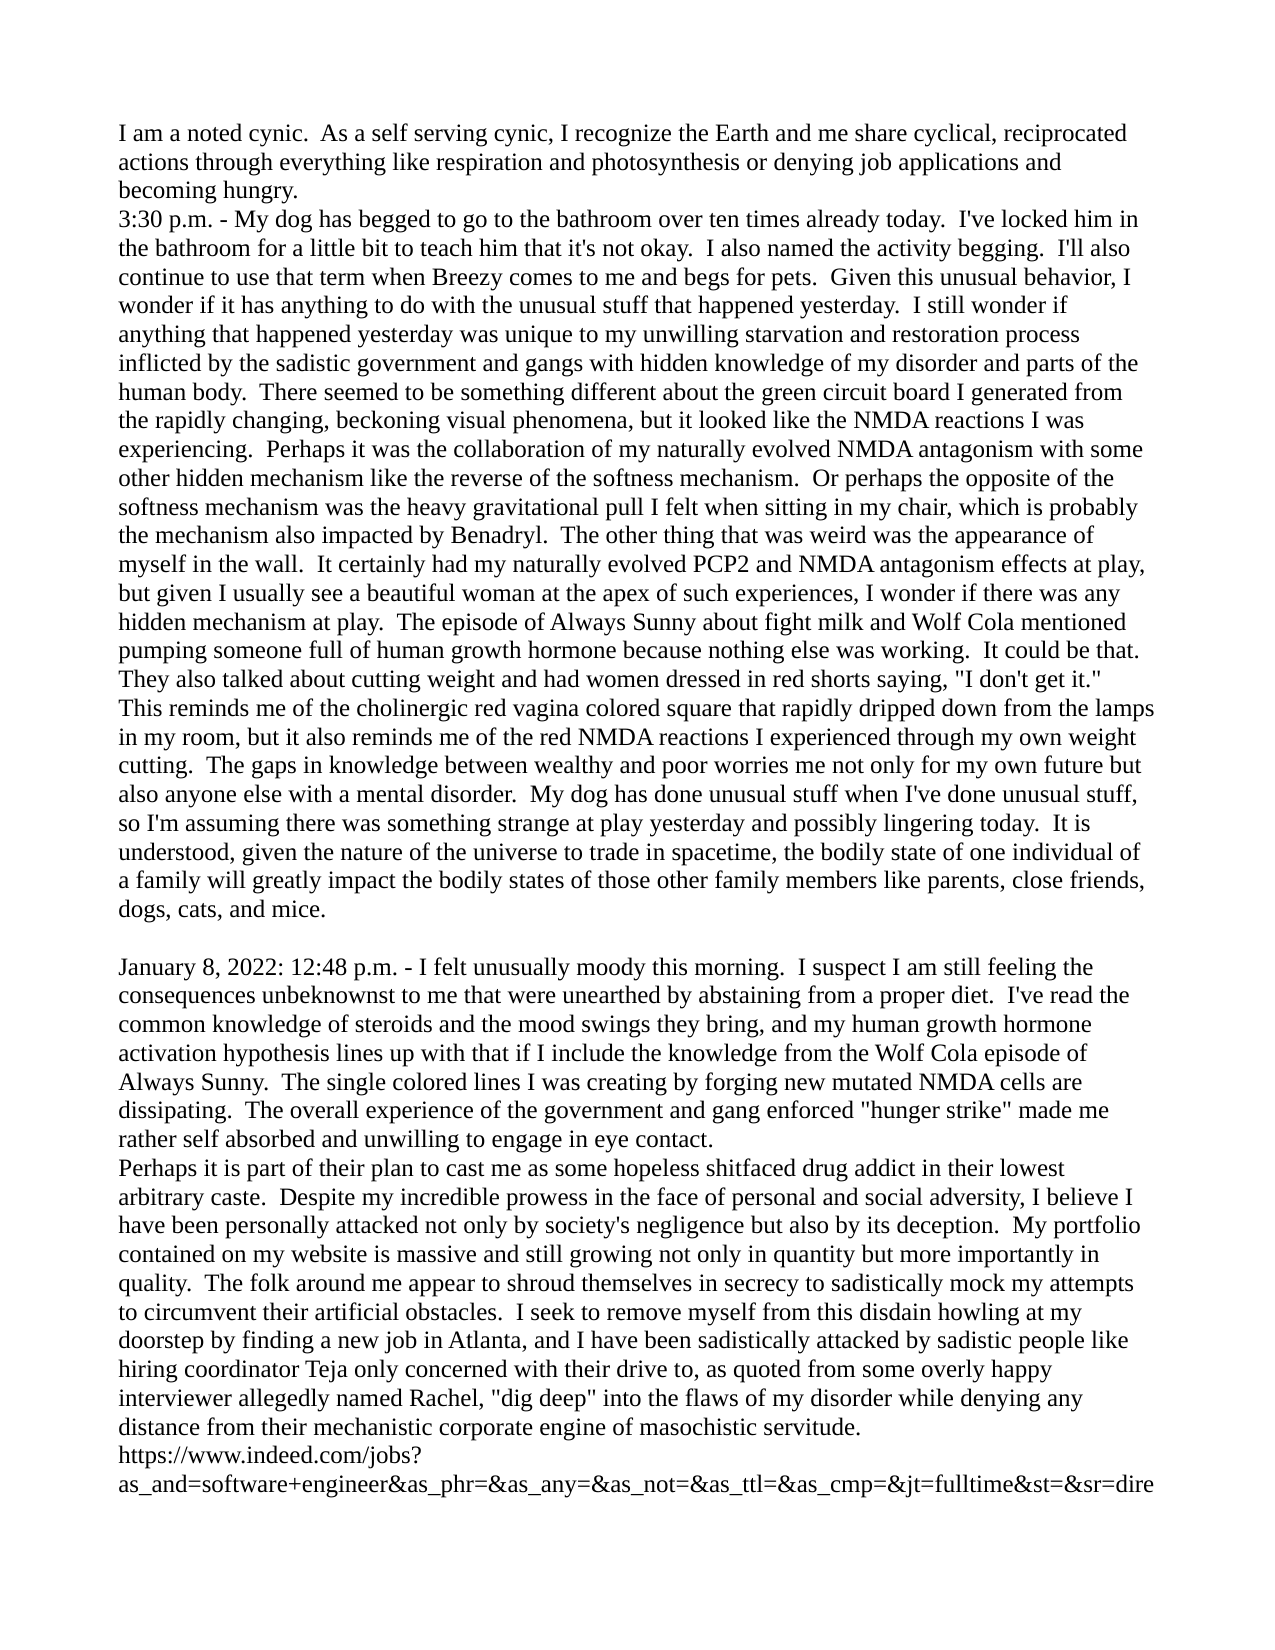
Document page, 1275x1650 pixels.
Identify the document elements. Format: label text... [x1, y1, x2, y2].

text https://www.indeed.com/jobs?as_and=software+engineer&as_phr=&as_any=&as_not=&as_ttl=&as_cmp=&jt=fulltime&st=&sr=dire [118, 1441, 1157, 1498]
text I am a noted cynic. As a self serving cynic, I recognize the Earth and me share cyclical, reciprocated actions through everything like respiration and photosynthesis or denying job applications and becoming hungry. [118, 118, 1157, 204]
text January 8, 2022: 12:48 p.m. - I felt unusually moody this morning. I suspect I am still feeling the consequences unbeknownst to me that were unearthed by abstaining from a proper diet. I've read the common knowledge of steroids and the mood swings they bring, and my human growth hormone activation hypothesis lines up with that if I include the knowledge from the Wolf Cola episode of Always Sunny. The single colored lines I was creating by forging new mutated NMDA cells are dissipating. The overall experience of the government and gang enforced "hunger strike" made me rather self absorbed and unwilling to engage in eye contact. [118, 952, 1157, 1153]
text Perhaps it is part of their plan to cast me as some hopeless shitfaced drug addict in their lowest arbitrary caste. Despite my incredible prowess in the face of personal and social adversity, I believe I have been personally attacked not only by society's negligence but also by its deception. My portfolio contained on my website is massive and still growing not only in quantity but more importantly in quality. The folk around me appear to shroud themselves in secrecy to sadistically mock my attempts to circumvent their artificial obstacles. I seek to remove myself from this disdain howling at my doorstep by finding a new job in Atlanta, and I have been sadistically attacked by sadistic people like hiring coordinator Teja only concerned with their drive to, as quoted from some overly happy interviewer allegedly named Rachel, "dig deep" into the flaws of my disorder while denying any distance from their mechanistic corporate engine of masochistic servitude. [118, 1153, 1157, 1441]
text 3:30 p.m. - My dog has begged to go to the bathroom over ten times already today. I've locked him in the bathroom for a little bit to teach him that it's not okay. I also named the activity begging. I'll also continue to use that term when Breezy comes to me and begs for pets. Given this unusual behavior, I wonder if it has anything to do with the unusual stuff that happened yesterday. I still wonder if anything that happened yesterday was unique to my unwilling starvation and restoration process inflicted by the sadistic government and gangs with hidden knowledge of my disorder and parts of the human body. There seemed to be something different about the green circuit board I generated from the rapidly changing, beckoning visual phenomena, but it looked like the NMDA reactions I was experiencing. Perhaps it was the collaboration of my naturally evolved NMDA antagonism with some other hidden mechanism like the reverse of the softness mechanism. Or perhaps the opposite of the softness mechanism was the heavy gravitational pull I felt when sitting in my chair, which is probably the mechanism also impacted by Benadryl. The other thing that was weird was the appearance of myself in the wall. It certainly had my naturally evolved PCP2 and NMDA antagonism effects at play, but given I usually see a beautiful woman at the apex of such experiences, I wonder if there was any hidden mechanism at play. The episode of Always Sunny about fight milk and Wolf Cola mentioned pumping someone full of human growth hormone because nothing else was working. It could be that. They also talked about cutting weight and had women dressed in red shorts saying, "I don't get it." This reminds me of the cholinergic red vagina colored square that rapidly dripped down from the lamps in my room, but it also reminds me of the red NMDA reactions I experienced through my own weight cutting. The gaps in knowledge between wealthy and poor worries me not only for my own future but also anyone else with a mental disorder. My dog has done unusual stuff when I've done unusual stuff, so I'm assuming there was something strange at play yesterday and possibly lingering today. It is understood, given the nature of the universe to trade in spacetime, the bodily state of one individual of a family will greatly impact the bodily states of those other family members like parents, close friends, dogs, cats, and mice. [118, 204, 1157, 923]
